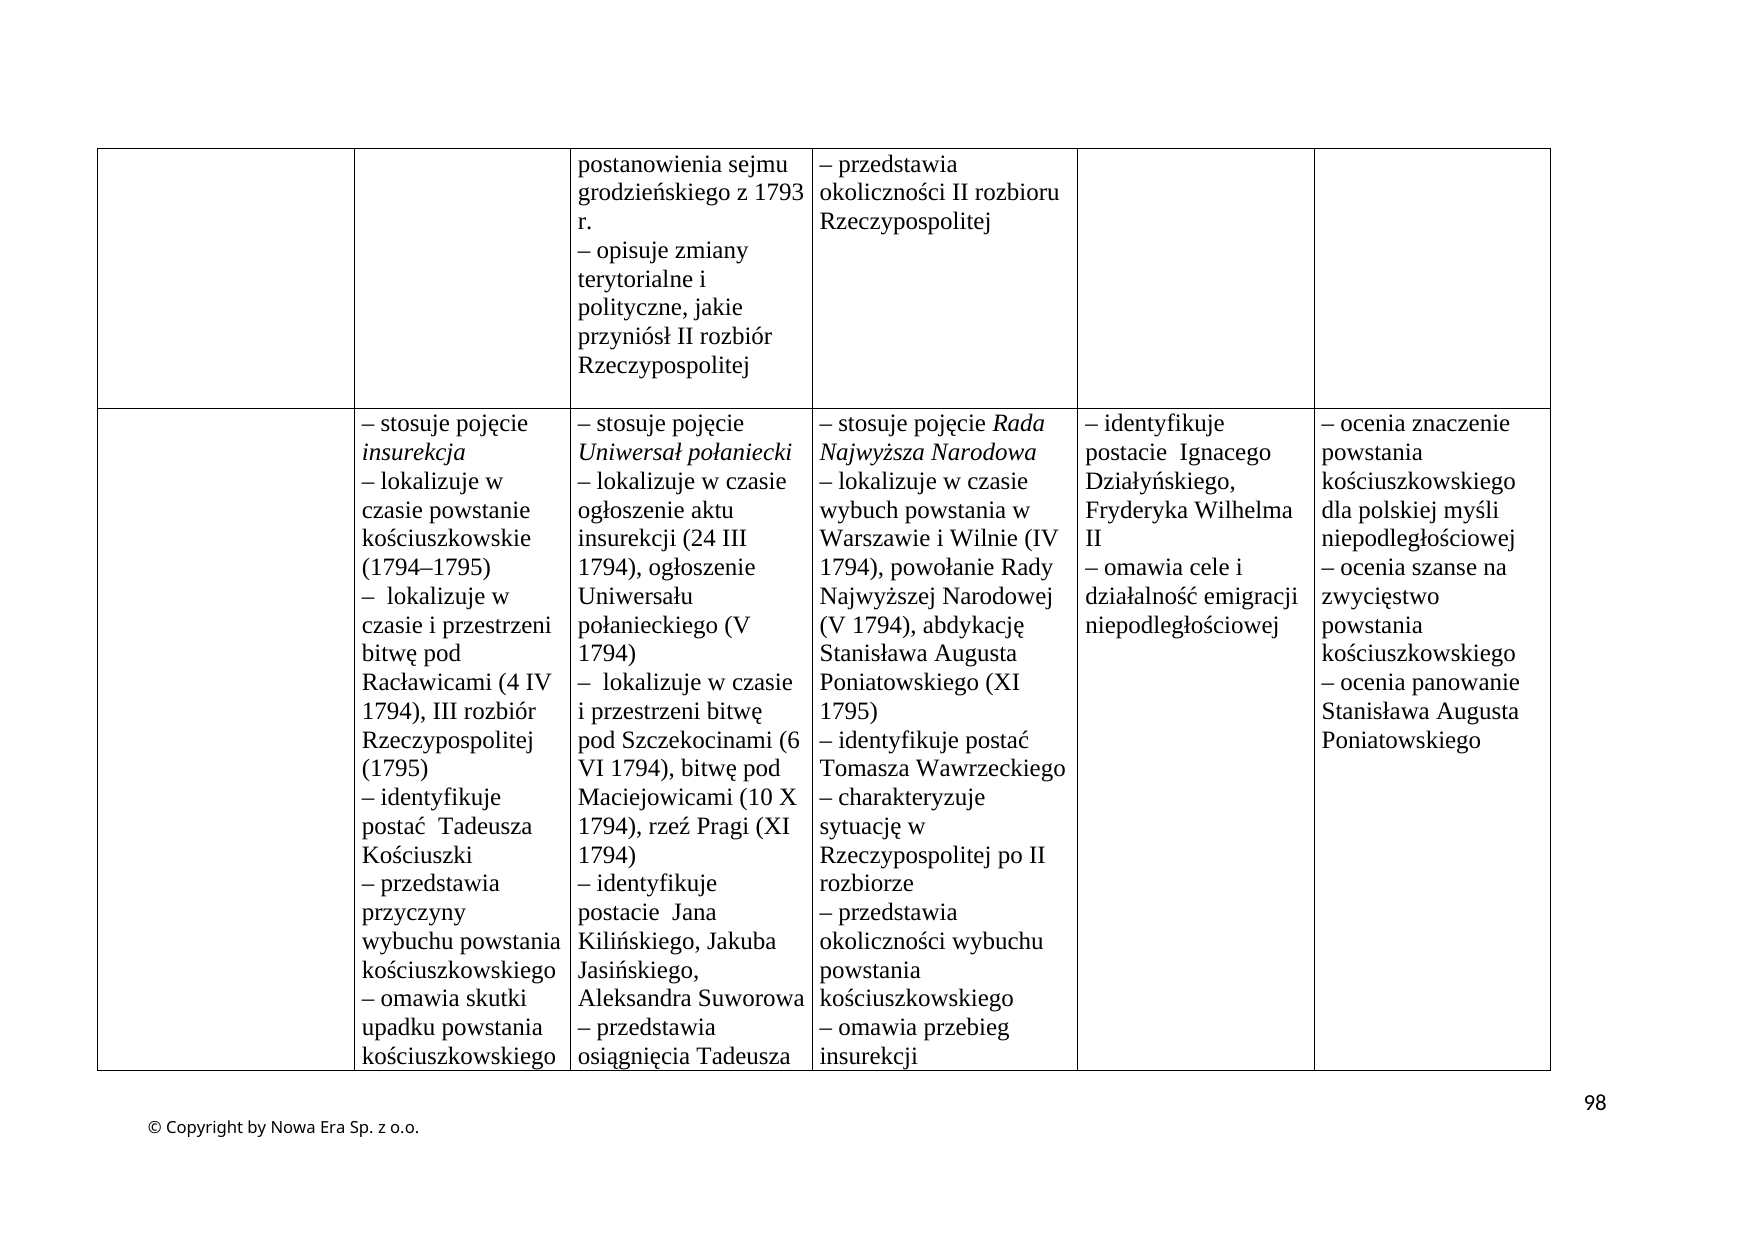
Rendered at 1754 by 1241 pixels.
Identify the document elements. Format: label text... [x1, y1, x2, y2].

table_cell – przedstawia okoliczności II rozbioru Rzeczypospolitej [813, 149, 1077, 407]
table_cell postanowienia sejmu grodzieńskiego z 1793 r. – opisuje zmiany terytorialne i polityczne, jakie przyniósł II rozbiór Rzeczypospolitej [571, 149, 812, 407]
table_cell [1078, 149, 1314, 407]
table_cell [355, 149, 570, 407]
table_cell – stosuje pojęcie Uniwersał połaniecki – lokalizuje w czasie ogłoszenie aktu insurekcji (24 III 1794), ogłoszenie Uniwersału połanieckiego (V 1794) – lokalizuje w czasie i przestrzeni bitwę pod Szczekocinami (6 VI 1794), bitwę pod Maciejowicami (10 X 1794), rzeź Pragi (XI 1794) – identyfikuje postacie Jana Kilińskiego, Jakuba Jasińskiego, Aleksandra Suworowa – przedstawia osiągnięcia Tadeusza [571, 409, 812, 1070]
table_cell – stosuje pojęcie Rada Najwyższa Narodowa – lokalizuje w czasie wybuch powstania w Warszawie i Wilnie (IV 1794), powołanie Rady Najwyższej Narodowej (V 1794), abdykację Stanisława Augusta Poniatowskiego (XI 1795) – identyfikuje postać Tomasza Wawrzeckiego – charakteryzuje sytuację w Rzeczypospolitej po II rozbiorze – przedstawia okoliczności wybuchu powstania kościuszkowskiego – omawia przebieg insurekcji [813, 409, 1077, 1070]
table_cell – identyfikuje postacie Ignacego Działyńskiego, Fryderyka Wilhelma II – omawia cele i działalność emigracji niepodległościowej [1078, 409, 1314, 1070]
table_cell [1315, 149, 1550, 407]
table_cell – stosuje pojęcie insurekcja – lokalizuje w czasie powstanie kościuszkowskie (1794–1795) – lokalizuje w czasie i przestrzeni bitwę pod Racławicami (4 IV 1794), III rozbiór Rzeczypospolitej (1795) – identyfikuje postać Tadeusza Kościuszki – przedstawia przyczyny wybuchu powstania kościuszkowskiego – omawia skutki upadku powstania kościuszkowskiego [355, 409, 570, 1070]
table_cell – ocenia znaczenie powstania kościuszkowskiego dla polskiej myśli niepodległościowej – ocenia szanse na zwycięstwo powstania kościuszkowskiego – ocenia panowanie Stanisława Augusta Poniatowskiego [1315, 409, 1550, 1070]
table_cell [98, 409, 354, 1070]
table_cell [98, 149, 354, 407]
